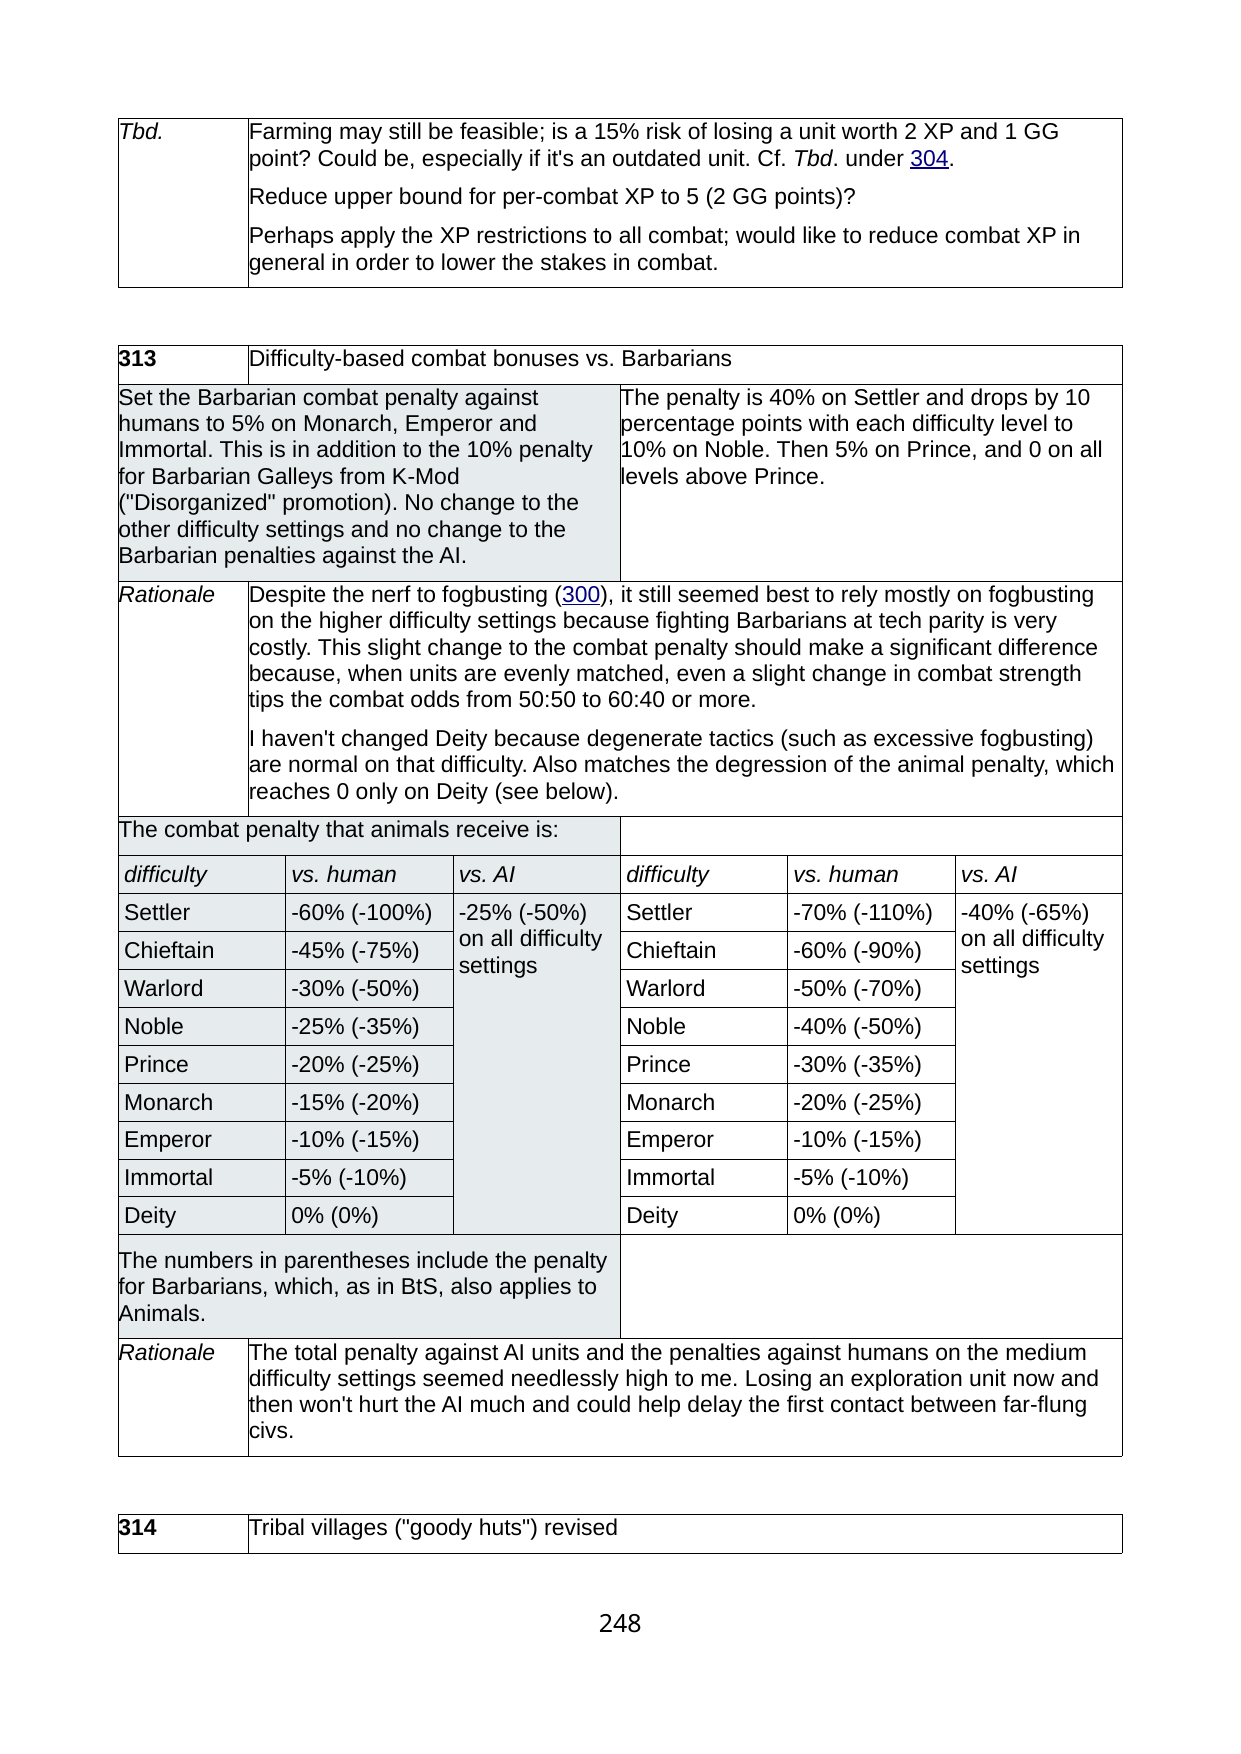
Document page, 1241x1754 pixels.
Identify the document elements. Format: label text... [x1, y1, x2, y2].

table_cell Rationale [119, 1339, 248, 1456]
table_cell -25% (-35%) [286, 1008, 453, 1045]
table_cell Deity [621, 1197, 787, 1234]
table_cell -60% (-90%) [788, 932, 955, 969]
table_cell Immortal [119, 1160, 285, 1196]
table_cell The numbers in parentheses include the penalty for Barbarians, which, as in BtS, also applies to Animals. [119, 1235, 620, 1338]
table_cell 0% (0%) [788, 1197, 955, 1234]
table_cell [621, 1235, 1122, 1338]
table_cell Warlord [119, 970, 285, 1007]
table_cell Settler [119, 894, 285, 931]
table_cell -10% (-15%) [286, 1122, 453, 1158]
table_cell -20% (-25%) [286, 1046, 453, 1083]
table_cell Farming may still be feasible; is a 15% risk of losing a unit worth 2 XP and 1 GG point? Could be, especially if it's an outdated unit. Cf. Tbd. under 304. Reduce upper bound for per-combat XP to 5 (2 GG points)? Perhaps apply the XP restrictions to all combat; would like to reduce combat XP in general in order to lower the stakes in combat. [249, 119, 1122, 287]
table_cell Chieftain [119, 932, 285, 969]
table_cell -40% (-65%) on all difficulty settings [956, 894, 1122, 1234]
table_header difficulty [119, 856, 285, 893]
table_cell Emperor [621, 1122, 787, 1158]
table_cell -60% (-100%) [286, 894, 453, 931]
table_cell Monarch [621, 1084, 787, 1121]
table_cell The combat penalty that animals receive is: [119, 817, 620, 855]
table_header vs. AI [454, 856, 620, 893]
table_cell Prince [621, 1046, 787, 1083]
table_cell Warlord [621, 970, 787, 1007]
table_cell Noble [621, 1008, 787, 1045]
table_cell Prince [119, 1046, 285, 1083]
table_cell -30% (-35%) [788, 1046, 955, 1083]
table_cell Rationale [119, 582, 248, 816]
table_cell Set the Barbarian combat penalty against humans to 5% on Monarch, Emperor and Immortal. This is in addition to the 10% penalty for Barbarian Galleys from K‑Mod ("Disorganized" promotion). No change to the other difficulty settings and no change to the Barbarian penalties against the AI. [119, 385, 620, 581]
table_cell -15% (-20%) [286, 1084, 453, 1121]
table_cell Emperor [119, 1122, 285, 1158]
table_cell [621, 817, 1122, 855]
table_header 314 [119, 1515, 248, 1553]
table_cell The total penalty against AI units and the penalties against humans on the medium difficulty settings seemed needlessly high to me. Losing an exploration unit now and then won't hurt the AI much and could help delay the first contact between far-flung civs. [249, 1339, 1122, 1456]
table_header Tribal villages ("goody huts") revised [249, 1515, 1122, 1553]
table_cell Tbd. [119, 119, 248, 287]
table_header vs. human [788, 856, 955, 893]
table_cell -10% (-15%) [788, 1122, 955, 1158]
table_cell Settler [621, 894, 787, 931]
table_cell Noble [119, 1008, 285, 1045]
table_header difficulty [621, 856, 787, 893]
table_cell Monarch [119, 1084, 285, 1121]
table_cell -5% (-10%) [286, 1160, 453, 1196]
table_cell The penalty is 40% on Settler and drops by 10 percentage points with each difficulty level to 10% on Noble. Then 5% on Prince, and 0 on all levels above Prince. [621, 385, 1122, 581]
table_cell 0% (0%) [286, 1197, 453, 1234]
table_cell Despite the nerf to fogbusting (300), it still seemed best to rely mostly on fogbusting on the higher difficulty settings because fighting Barbarians at tech parity is very costly. This slight change to the combat penalty should make a significant difference because, when units are evenly matched, even a slight change in combat strength tips the combat odds from 50:50 to 60:40 or more. I haven't changed Deity because degenerate tactics (such as excessive fogbusting) are normal on that difficulty. Also matches the degression of the animal penalty, which reaches 0 only on Deity (see below). [249, 582, 1122, 816]
table_header vs. AI [956, 856, 1122, 893]
table_cell -25% (-50%) on all difficulty settings [454, 894, 620, 1234]
table_cell -5% (-10%) [788, 1160, 955, 1196]
table_header vs. human [286, 856, 453, 893]
table_cell -70% (-110%) [788, 894, 955, 931]
table_header 313 [119, 346, 248, 384]
table_cell -30% (-50%) [286, 970, 453, 1007]
table_cell -20% (-25%) [788, 1084, 955, 1121]
table_cell Deity [119, 1197, 285, 1234]
table_cell Chieftain [621, 932, 787, 969]
table_header Difficulty-based combat bonuses vs. Barbarians [249, 346, 1122, 384]
table_cell -45% (-75%) [286, 932, 453, 969]
table_cell Immortal [621, 1160, 787, 1196]
table_cell -50% (-70%) [788, 970, 955, 1007]
table_cell -40% (-50%) [788, 1008, 955, 1045]
